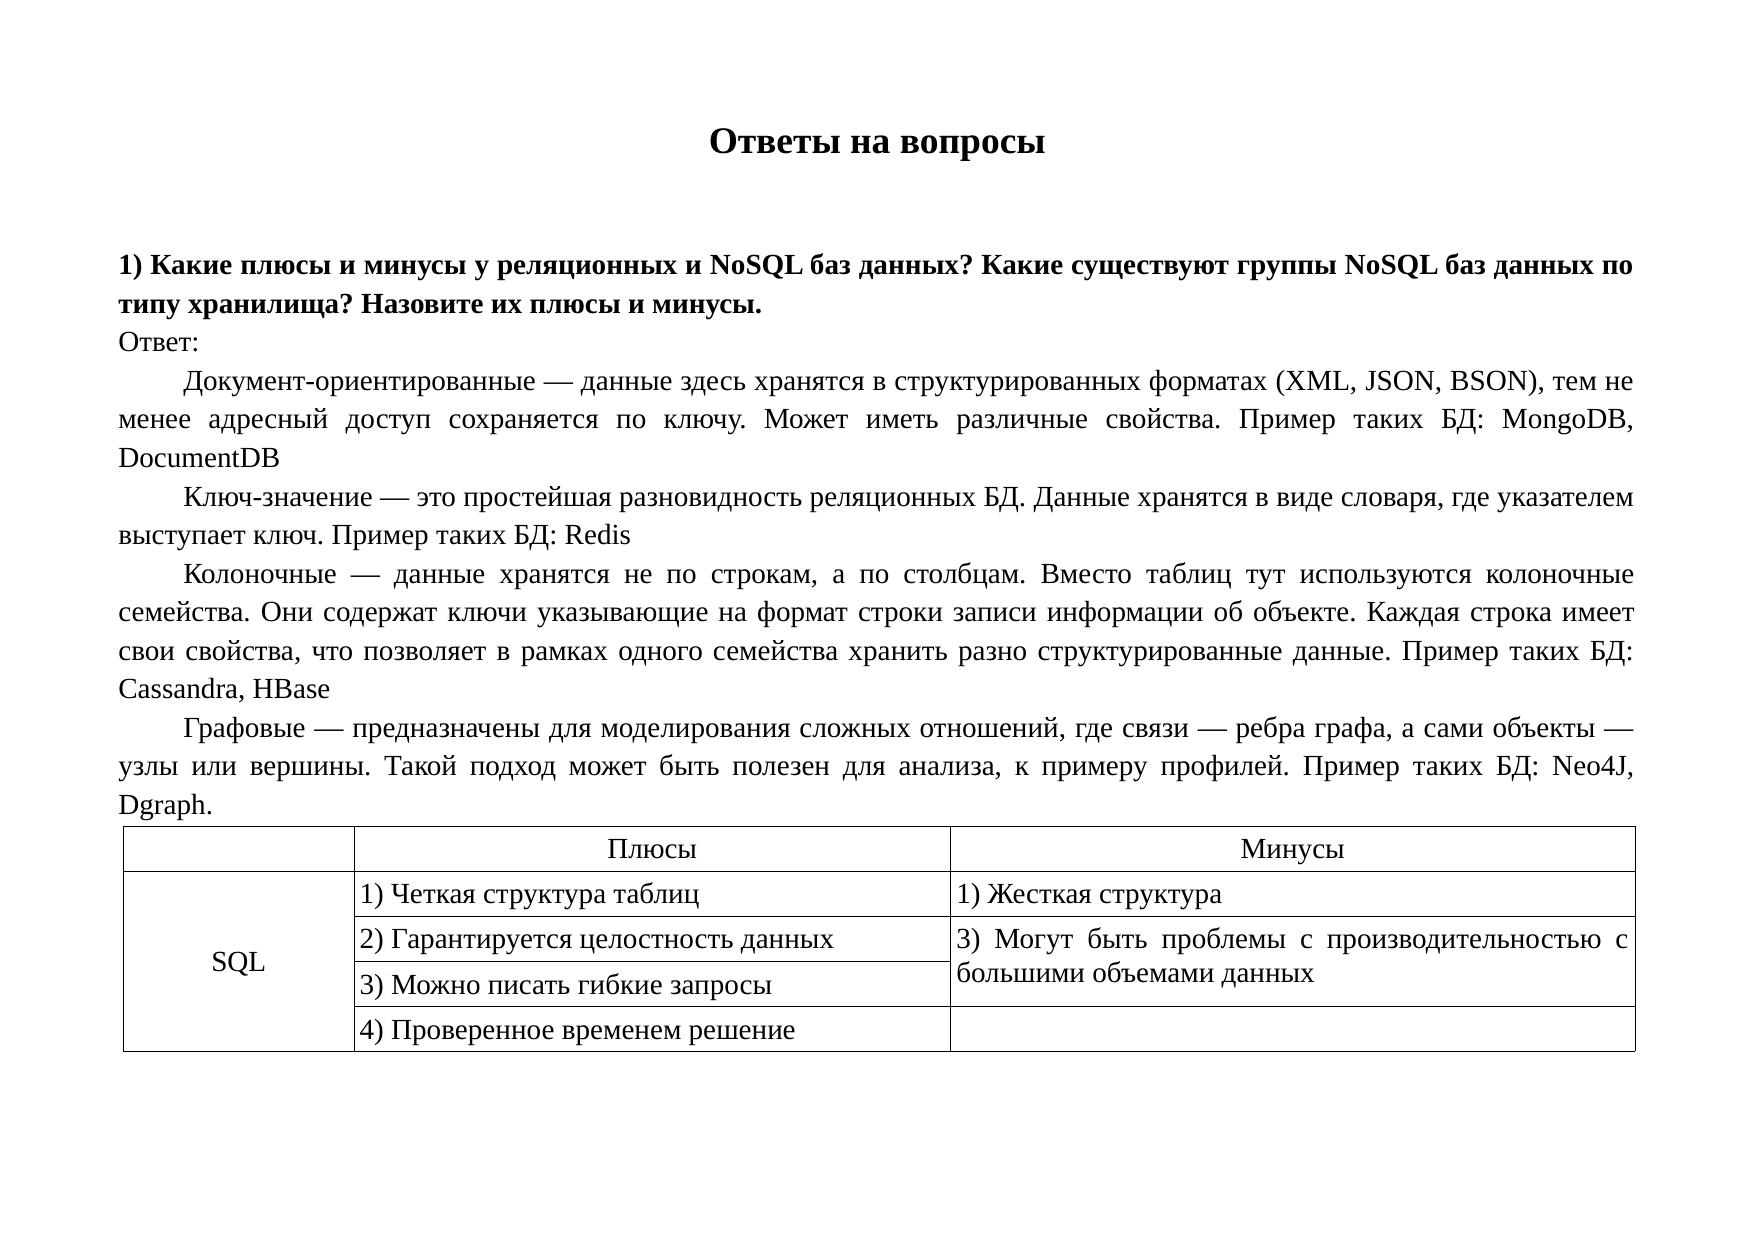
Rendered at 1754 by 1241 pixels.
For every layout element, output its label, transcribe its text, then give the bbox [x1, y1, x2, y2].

text Ответ: [118, 324, 1636, 358]
table_cell 3) Можно писать гибкие запросы [355, 962, 950, 1006]
table_cell 3) Могут быть проблемы с производительностью с большими объемами данных [951, 917, 1635, 1006]
table_cell 2) Гарантируется целостность данных [355, 917, 950, 961]
text Ответы на вопросы [118, 118, 1636, 161]
text Графовые — предназначены для моделирования сложных отношений, где связи — ребра графа, а сами объекты — узлы или вершины. Такой подход может быть полезен для анализа, к примеру профилей. Пример таких БД: Neo4J, Dgraph. [118, 710, 1636, 821]
text Ключ-значение — это простейшая разновидность реляционных БД. Данные хранятся в виде словаря, где указателем выступает ключ. Пример таких БД: Redis [118, 479, 1636, 551]
table_header Плюсы [355, 827, 950, 871]
table_header [124, 827, 354, 871]
table_cell [951, 1007, 1635, 1051]
table_cell SQL [124, 872, 354, 1051]
text Документ-ориентированные — данные здесь хранятся в структурированных форматах (XML, JSON, BSON), тем не менее адресный доступ сохраняется по ключу. Может иметь различные свойства. Пример таких БД: MongoDB, DocumentDB [118, 363, 1636, 474]
table_cell 1) Жесткая структура [951, 872, 1635, 916]
table_cell 4) Проверенное временем решение [355, 1007, 950, 1051]
text Колоночные — данные хранятся не по строкам, а по столбцам. Вместо таблиц тут используются колоночные семейства. Они содержат ключи указывающие на формат строки записи информации об объекте. Каждая строка имеет свои свойства, что позволяет в рамках одного семейства хранить разно структурированные данные. Пример таких БД: Cassandra, HBase [118, 556, 1636, 705]
table_cell 1) Четкая структура таблиц [355, 872, 950, 916]
text 1) Какие плюсы и минусы у реляционных и NoSQL баз данных? Какие существуют группы NoSQL баз данных по типу хранилища? Назовите их плюсы и минусы. [118, 247, 1636, 319]
table_header Минусы [951, 827, 1635, 871]
